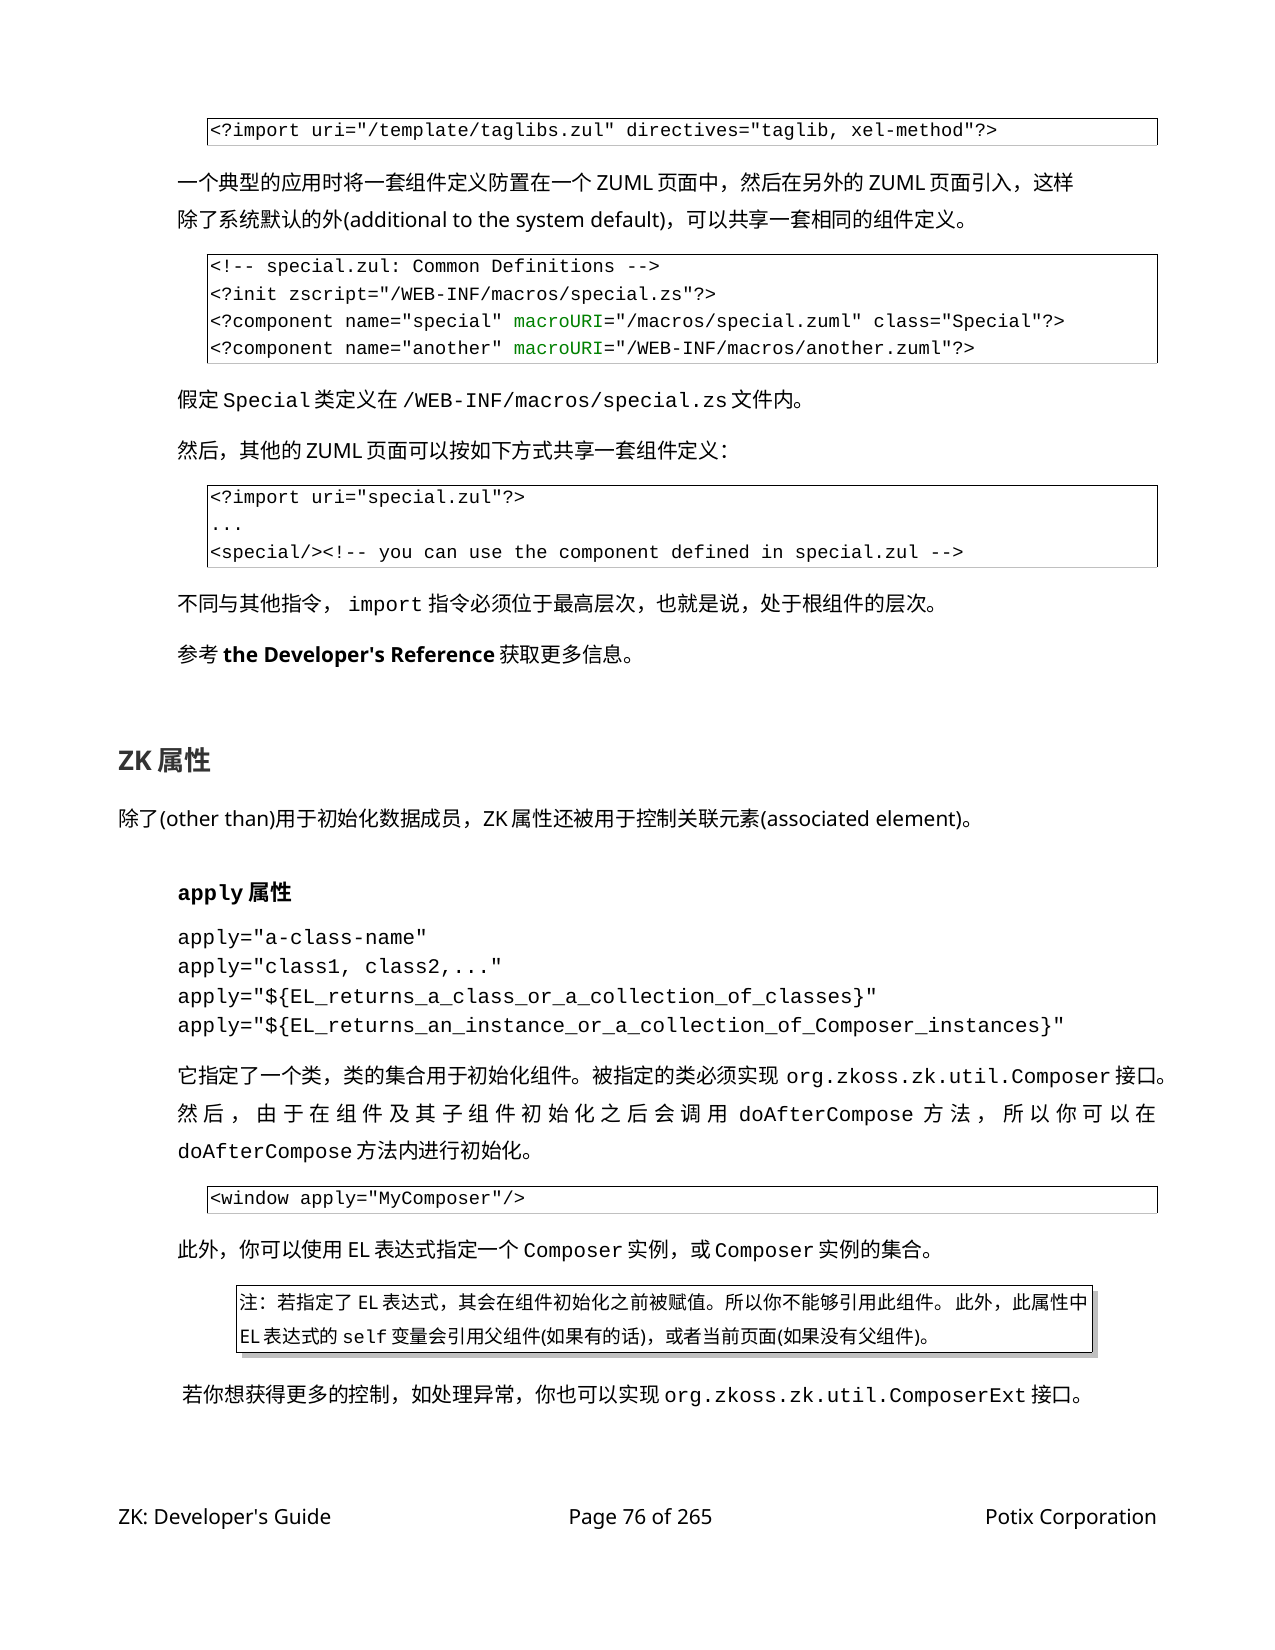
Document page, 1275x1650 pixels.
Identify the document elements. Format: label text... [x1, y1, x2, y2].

text <?component name="another" macroURI="/WEB-INF/macros/another.zuml"?> [208, 336, 1157, 363]
text <?init zscript="/WEB-INF/macros/special.zs"?> [208, 281, 1157, 306]
text <window apply="MyComposer"/> [208, 1187, 1157, 1213]
text 它指定了一个类，类的集合用于初始化组件。被指定的类必须实现org.zkoss.zk.util.Composer接口。然后，由于在组件及其子组件初始化之后会调用doAfterCompose方法，所以你可以在doAfterCompose方法内进行初始化。 [177, 1059, 1157, 1165]
text 此外，你可以使用EL表达式指定一个Composer实例，或Composer实例的集合。 [177, 1234, 1157, 1264]
text 假定Special类定义在 /WEB-INF/macros/special.zs文件内。 [177, 384, 1157, 414]
text 然后，其他的ZUML页面可以按如下方式共享一套组件定义： [177, 434, 1157, 464]
text 除了(other than)用于初始化数据成员，ZK属性还被用于控制关联元素(associated element)。 [118, 802, 1157, 832]
text 若你想获得更多的控制，如处理异常，你也可以实现org.zkoss.zk.util.ComposerExt接口。 [177, 1379, 1157, 1409]
text ... [208, 512, 1157, 537]
text <special/><!-- you can use the component defined in special.zul --> [208, 539, 1157, 567]
text <?import uri="/template/taglibs.zul" directives="taglib, xel-method"?> [208, 119, 1157, 145]
subtitle apply属性 [177, 874, 1157, 907]
subtitle ZK属性 [118, 739, 1157, 778]
text <?component name="special" macroURI="/macros/special.zuml" class="Special"?> [208, 308, 1157, 333]
text 注：若指定了EL表达式，其会在组件初始化之前被赋值。所以你不能够引用此组件。此外，此属性中EL表达式的self变量会引用父组件(如果有的话)，或者当前页面(如果没有父组件)。 [237, 1286, 1092, 1352]
text <!-- special.zul: Common Definitions --> [208, 255, 1157, 278]
text <?import uri="special.zul"?> [208, 486, 1157, 509]
text 不同与其他指令， import 指令必须位于最高层次，也就是说，处于根组件的层次。 [177, 587, 1157, 618]
text apply="a-class-name" apply="class1, class2,..." apply="${EL_returns_a_class_or_a_collection_of_classes}" apply="${EL_returns_an_instance_or_a_collection_of_Composer_instances}" [177, 927, 1157, 1039]
text 一个典型的应用时将一套组件定义防置在一个ZUML页面中，然后在另外的ZUML页面引入，这样 除了系统默认的外(additional to the system default)，可以共享一套相同的组件定义。 [177, 166, 1157, 233]
text 参考the Developer's Reference获取更多信息。 [177, 638, 1157, 668]
